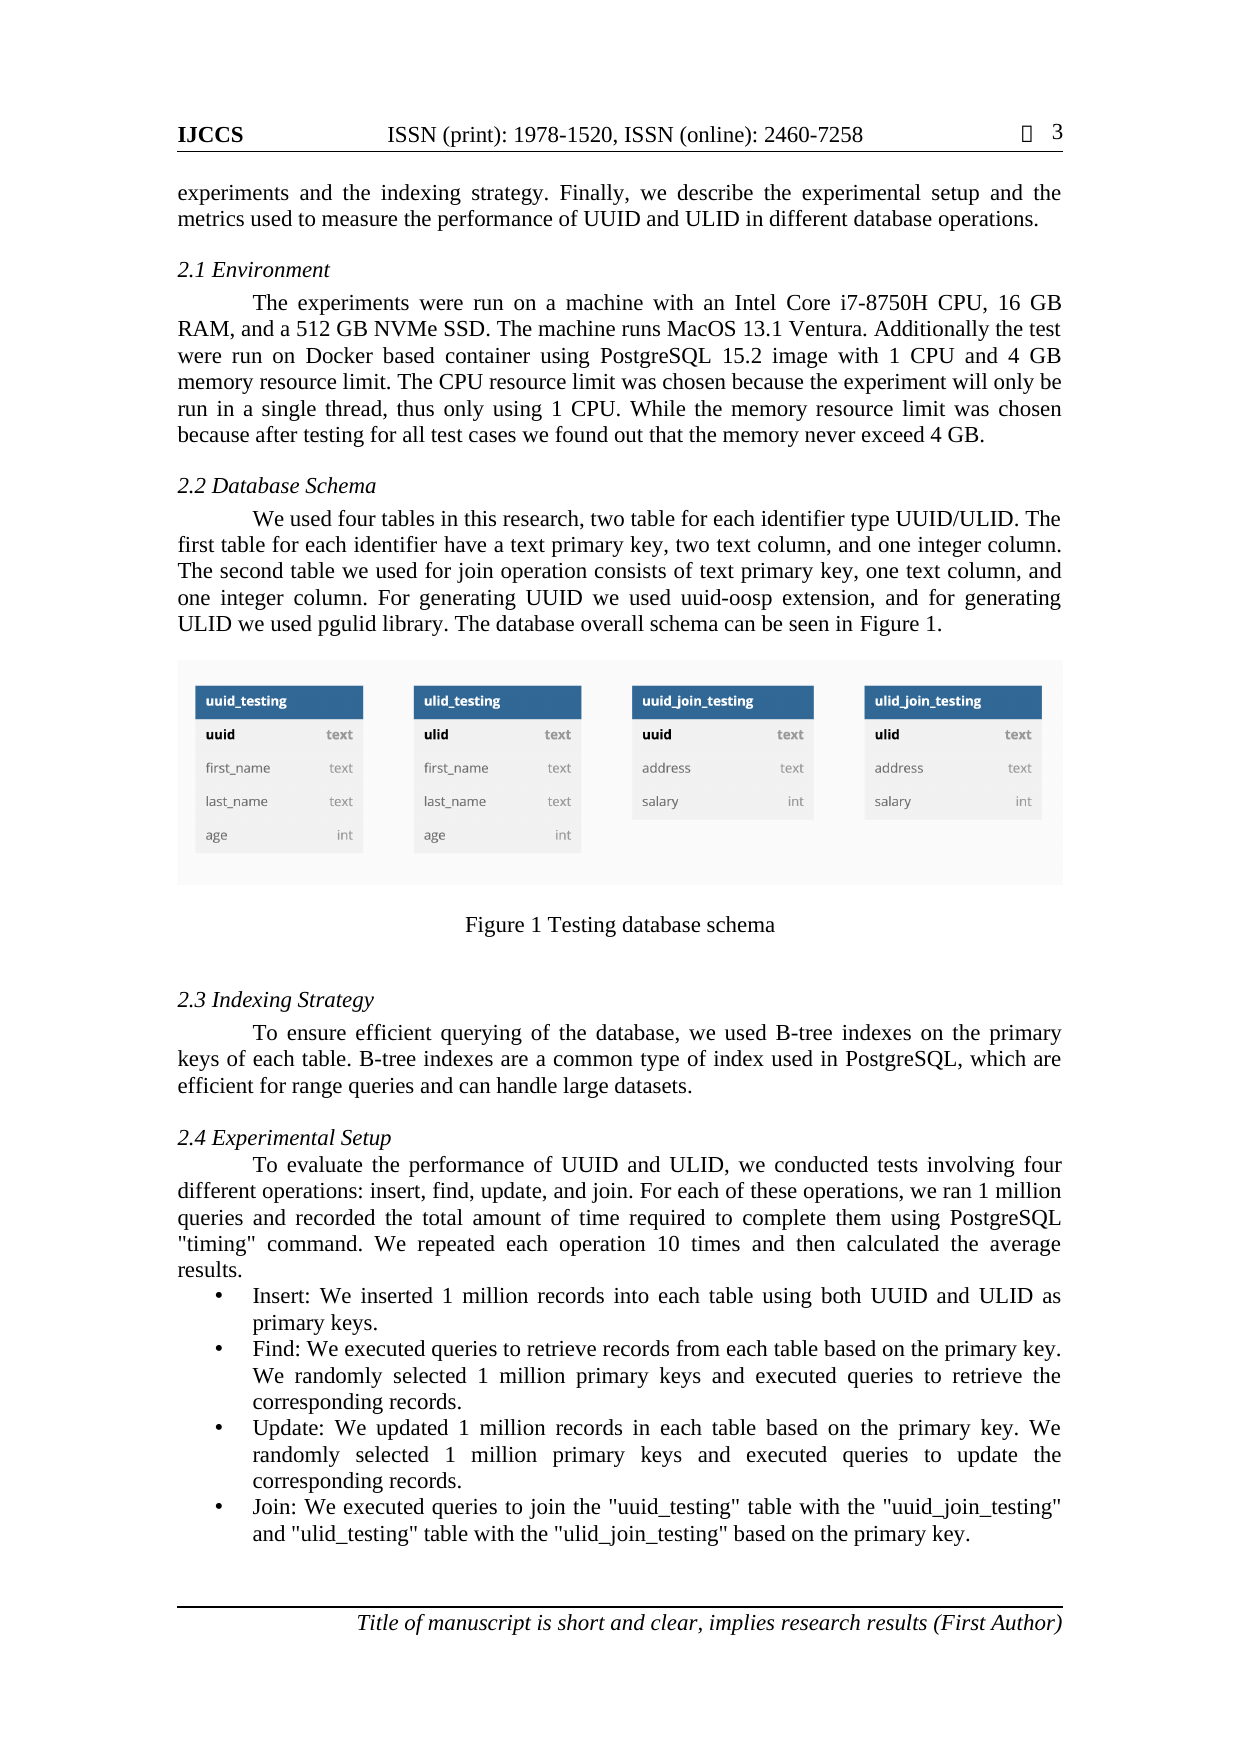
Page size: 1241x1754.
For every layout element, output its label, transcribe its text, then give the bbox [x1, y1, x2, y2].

subtitle 2.2 Database Schema [177, 472, 1063, 499]
text To ensure efficient querying of the database, we used B-tree indexes on the primary keys of each table. B-tree indexes are a common type of index used in PostgreSQL, which are efficient for range queries and can handle large datasets. [177, 1019, 1063, 1098]
list Update: We updated 1 million records in each table based on the primary key. We randomly selected 1 million primary keys and executed queries to update the corresponding records. [215, 1414, 1063, 1493]
list Join: We executed queries to join the "uuid_testing" table with the "uuid_join_testing" and "ulid_testing" table with the "ulid_join_testing" based on the primary key. [215, 1493, 1063, 1546]
text experiments and the indexing strategy. Finally, we describe the experimental setup and the metrics used to measure the performance of UUID and ULID in different database operations. [177, 179, 1063, 232]
text To evaluate the performance of UUID and ULID, we conducted tests involving four different operations: insert, find, update, and join. For each of these operations, we ran 1 million queries and recorded the total amount of time required to complete them using PostgreSQL "timing" command. We repeated each operation 10 times and then calculated the average results. [177, 1151, 1063, 1283]
subtitle 2.1 Environment [177, 257, 1063, 283]
text We used four tables in this research, two table for each identifier type UUID/ULID. The first table for each identifier have a text primary key, two text column, and one integer column. The second table we used for join operation consists of text primary key, one text column, and one integer column. For generating UUID we used uuid-oosp extension, and for generating ULID we used pgulid library. The database overall schema can be seen in Figure 1. [177, 505, 1063, 637]
text 2.4 Experimental Setup [177, 1124, 1063, 1151]
text Figure 1 Testing database schema [177, 885, 1063, 937]
list Insert: We inserted 1 million records into each table using both UUID and ULID as primary keys. [215, 1283, 1063, 1335]
subtitle 2.3 Indexing Strategy [177, 986, 1063, 1013]
list Find: We executed queries to retrieve records from each table based on the primary key. We randomly selected 1 million primary keys and executed queries to retrieve the corresponding records. [215, 1335, 1063, 1414]
picture [177, 660, 1063, 885]
text The experiments were run on a machine with an Intel Core i7-8750H CPU, 16 GB RAM, and a 512 GB NVMe SSD. The machine runs MacOS 13.1 Ventura. Additionally the test were run on Docker based container using PostgreSQL 15.2 image with 1 CPU and 4 GB memory resource limit. The CPU resource limit was chosen because the experiment will only be run in a single thread, thus only using 1 CPU. While the memory resource limit was chosen because after testing for all test cases we found out that the memory never exceed 4 GB. [177, 289, 1063, 447]
